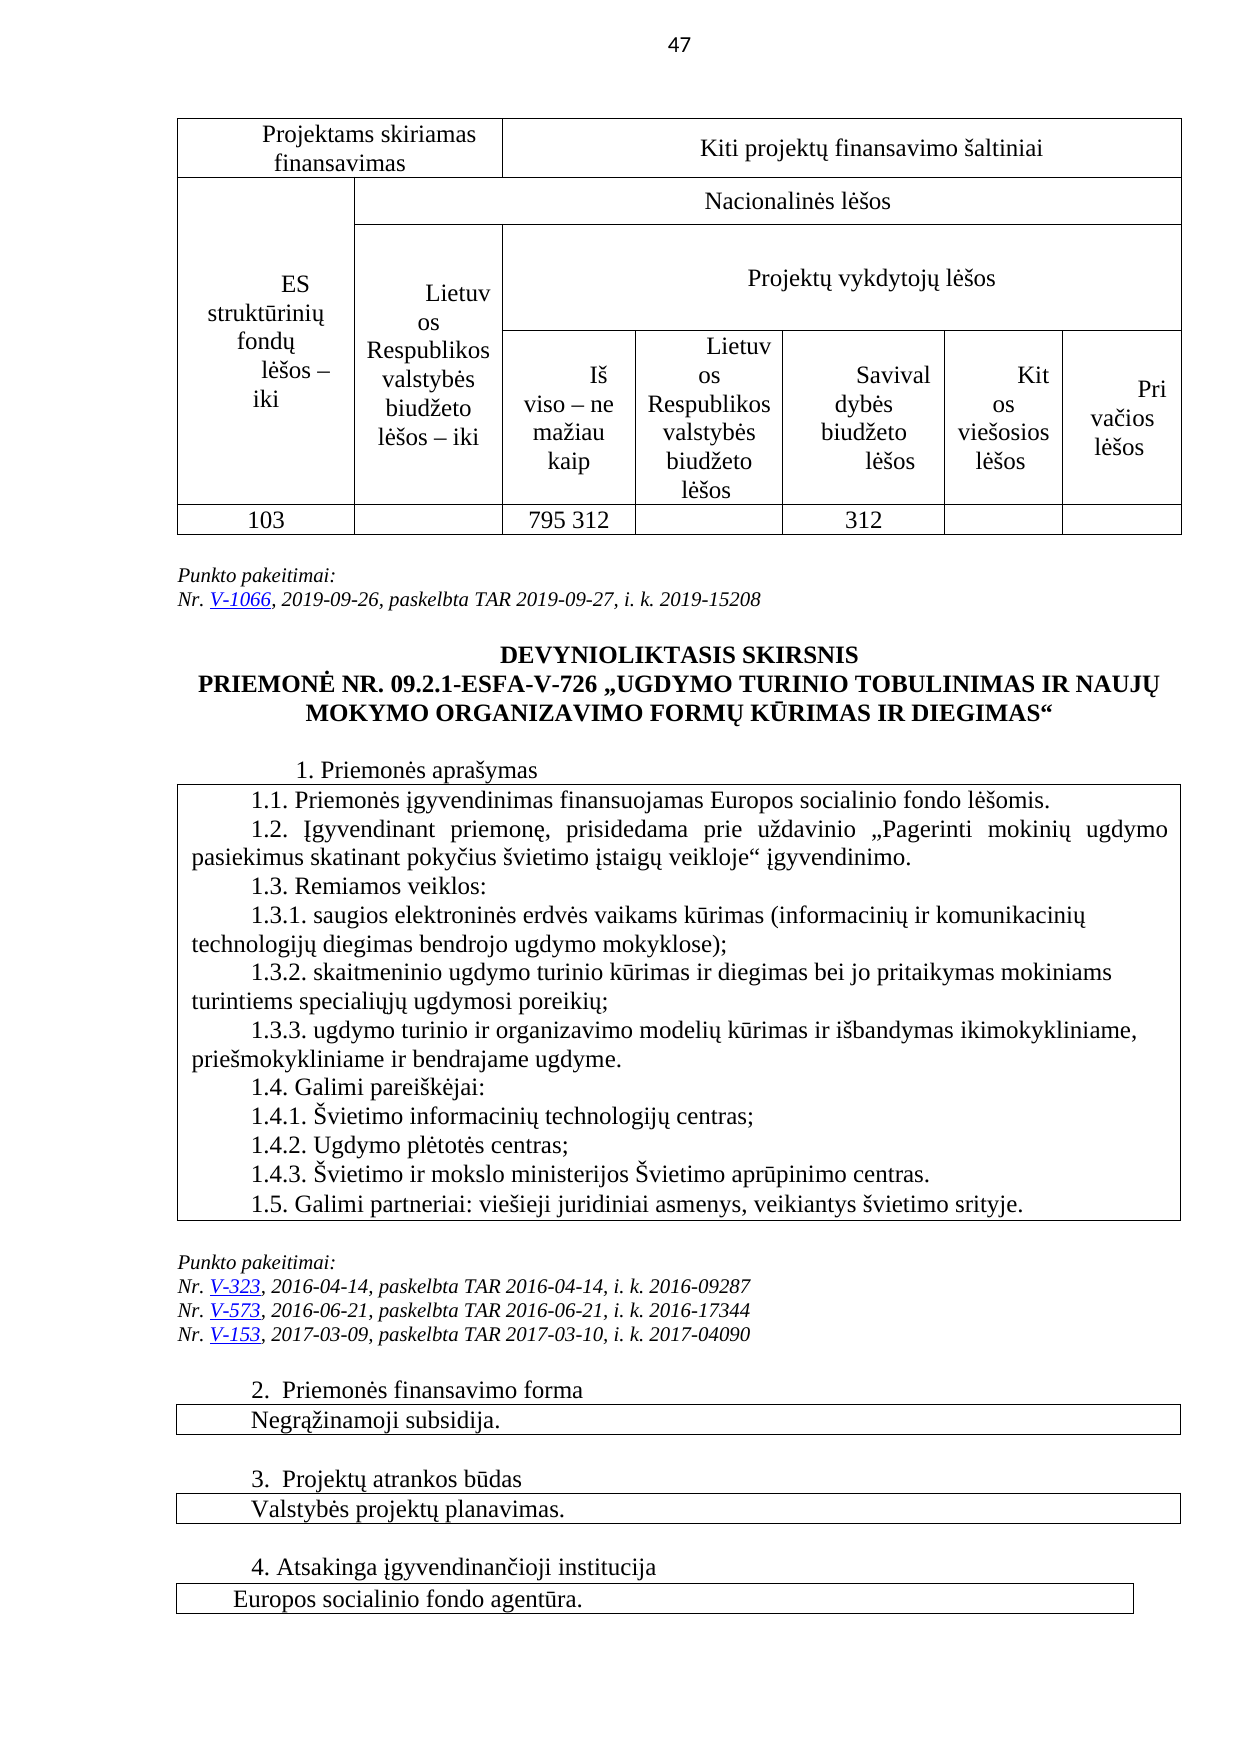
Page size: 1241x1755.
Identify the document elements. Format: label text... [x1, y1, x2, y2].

table_header Valstybės projektų planavimas. [177, 1494, 1180, 1522]
table_cell 103 [178, 505, 354, 533]
text 4. Atsakinga įgyvendinančioji institucija [251, 1552, 1181, 1581]
table_cell Kitos viešosios lėšos [945, 331, 1062, 504]
text 1. Priemonės aprašymas [295, 755, 1181, 784]
table_cell ES struktūrinių fondų lėšos – iki [178, 178, 354, 504]
table_header Europos socialinio fondo agentūra. [177, 1584, 1133, 1613]
table_cell Lietuvos Respublikos valstybės biudžeto lėšos – iki [355, 225, 502, 504]
table_cell Lietuvos Respublikos valstybės biudžeto lėšos [636, 331, 782, 504]
table_header Projektams skiriamas finansavimas [178, 119, 502, 177]
text Nr. V-1066, 2019-09-26, paskelbta TAR 2019-09-27, i. k. 2019-15208 [177, 587, 1181, 611]
table_cell [1063, 505, 1181, 533]
text 2. Priemonės finansavimo forma [251, 1375, 1181, 1404]
text Punkto pakeitimai: [177, 563, 1181, 587]
text Punkto pakeitimai: [177, 1250, 1181, 1274]
table_cell [355, 505, 502, 533]
text DEVYNIOLIKTASIS SKIRSNIS [177, 640, 1181, 669]
table_cell 312 [783, 505, 944, 533]
table_cell 795 312 [503, 505, 635, 533]
table_cell Privačios lėšos [1063, 331, 1181, 504]
table_header 1.1. Priemonės įgyvendinimas finansuojamas Europos socialinio fondo lėšomis. 1.2. Įgyvendinant priemonę, prisidedama prie uždavinio „Pagerinti mokinių ugdymo pasiekimus skatinant pokyčius švietimo įstaigų veikloje“ įgyvendinimo. 1.3. Remiamos veiklos: 1.3.1. saugios elektroninės erdvės vaikams kūrimas (informacinių ir komunikacinių technologijų diegimas bendrojo ugdymo mokyklose); 1.3.2. skaitmeninio ugdymo turinio kūrimas ir diegimas bei jo pritaikymas mokiniams turintiems specialiųjų ugdymosi poreikių; 1.3.3. ugdymo turinio ir organizavimo modelių kūrimas ir išbandymas ikimokykliniame, priešmokykliniame ir bendrajame ugdyme. 1.4. Galimi pareiškėjai: 1.4.1. Švietimo informacinių technologijų centras; 1.4.2. Ugdymo plėtotės centras; 1.4.3. Švietimo ir mokslo ministerijos Švietimo aprūpinimo centras. 1.5. Galimi partneriai: viešieji juridiniai asmenys, veikiantys švietimo srityje. [178, 785, 1180, 1220]
text Nr. V-323, 2016-04-14, paskelbta TAR 2016-04-14, i. k. 2016-09287 [177, 1274, 1181, 1298]
text Nr. V-573, 2016-06-21, paskelbta TAR 2016-06-21, i. k. 2016-17344 [177, 1298, 1181, 1322]
text Nr. V-153, 2017-03-09, paskelbta TAR 2017-03-10, i. k. 2017-04090 [177, 1322, 1181, 1346]
table_cell [636, 505, 782, 533]
table_header Negrąžinamoji subsidija. [177, 1405, 1180, 1434]
table_header Kiti projektų finansavimo šaltiniai [503, 119, 1181, 177]
table_cell Projektų vykdytojų lėšos [503, 225, 1181, 330]
text 3. Projektų atrankos būdas [251, 1464, 1181, 1493]
table_cell Savivaldybės biudžeto lėšos [783, 331, 944, 504]
table_cell Nacionalinės lėšos [355, 178, 1181, 224]
table_cell [945, 505, 1062, 533]
text PRIEMONĖ NR. 09.2.1-ESFA-V-726 „UGDYMO TURINIO TOBULINIMAS IR NAUJŲ MOKYMO ORGANIZAVIMO FORMŲ KŪRIMAS IR DIEGIMAS“ [177, 669, 1181, 726]
table_cell Iš viso – ne mažiau kaip [503, 331, 635, 504]
